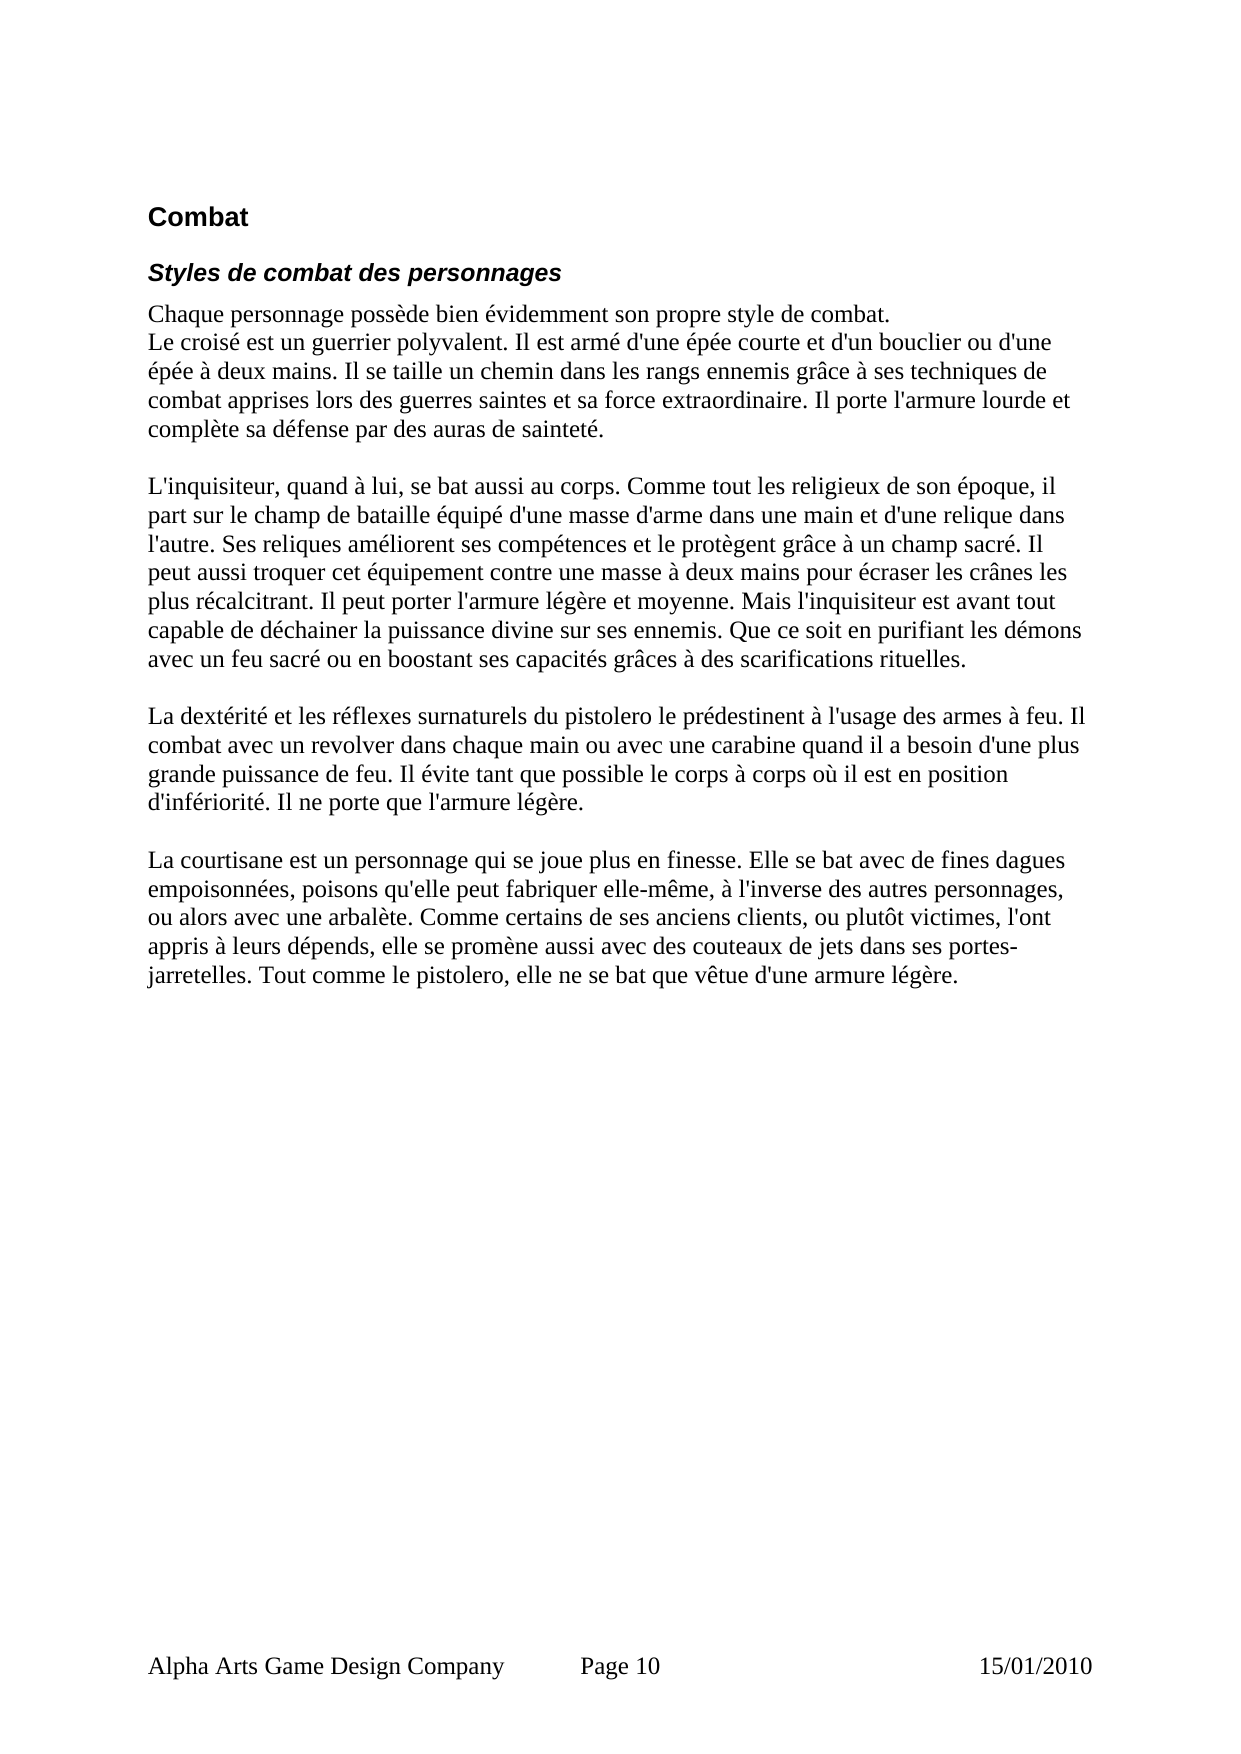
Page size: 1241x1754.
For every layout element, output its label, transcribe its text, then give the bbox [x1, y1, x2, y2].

text La dextérité et les réflexes surnaturels du pistolero le prédestinent à l'usage des armes à feu. Il combat avec un revolver dans chaque main ou avec une carabine quand il a besoin d'une plus grande puissance de feu. Il évite tant que possible le corps à corps où il est en position d'infériorité. Il ne porte que l'armure légère. [148, 701, 1092, 816]
subtitle Combat [148, 201, 1092, 233]
text L'inquisiteur, quand à lui, se bat aussi au corps. Comme tout les religieux de son époque, il part sur le champ de bataille équipé d'une masse d'arme dans une main et d'une relique dans l'autre. Ses reliques améliorent ses compétences et le protègent grâce à un champ sacré. Il peut aussi troquer cet équipement contre une masse à deux mains pour écraser les crânes les plus récalcitrant. Il peut porter l'armure légère et moyenne. Mais l'inquisiteur est avant tout capable de déchainer la puissance divine sur ses ennemis. Que ce soit en purifiant les démons avec un feu sacré ou en boostant ses capacités grâces à des scarifications rituelles. [148, 471, 1092, 672]
subtitle Styles de combat des personnages [148, 258, 1092, 286]
text La courtisane est un personnage qui se joue plus en finesse. Elle se bat avec de fines dagues empoisonnées, poisons qu'elle peut fabriquer elle-même, à l'inverse des autres personnages, ou alors avec une arbalète. Comme certains de ses anciens clients, ou plutôt victimes, l'ont appris à leurs dépends, elle se promène aussi avec des couteaux de jets dans ses portes-jarretelles. Tout comme le pistolero, elle ne se bat que vêtue d'une armure légère. [148, 845, 1092, 989]
text Le croisé est un guerrier polyvalent. Il est armé d'une épée courte et d'un bouclier ou d'une épée à deux mains. Il se taille un chemin dans les rangs ennemis grâce à ses techniques de combat apprises lors des guerres saintes et sa force extraordinaire. Il porte l'armure lourde et complète sa défense par des auras de sainteté. [148, 327, 1092, 442]
text Chaque personnage possède bien évidemment son propre style de combat. [148, 299, 1092, 327]
